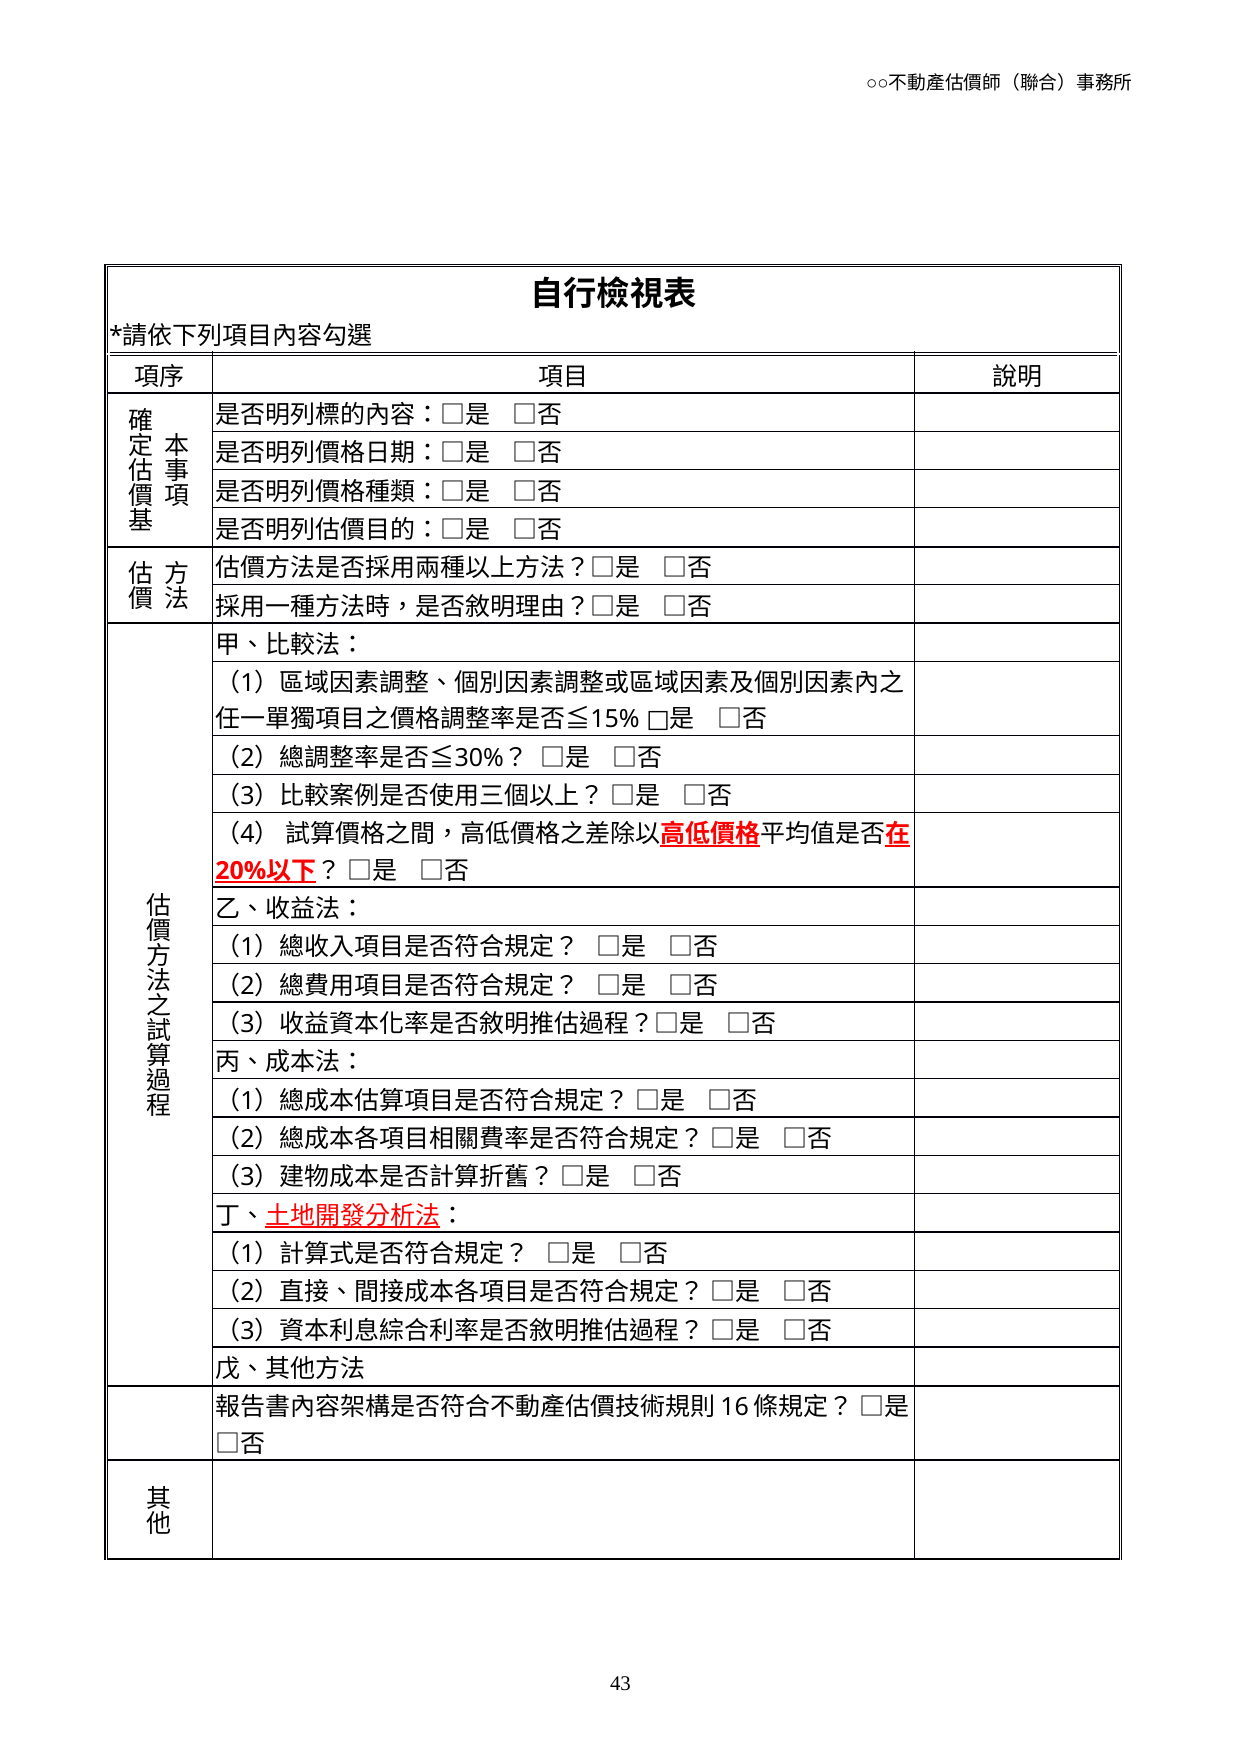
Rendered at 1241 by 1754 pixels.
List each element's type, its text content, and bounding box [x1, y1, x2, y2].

table_cell [915, 775, 1119, 812]
table_cell （3）建物成本是否計算折舊？ □是 □否 [213, 1156, 914, 1193]
table_cell [915, 1118, 1119, 1155]
table_cell [915, 394, 1119, 431]
table_cell 戊、其他方法 [213, 1348, 914, 1385]
table_cell 估價方法之試算過程 [108, 624, 212, 1385]
table_cell [108, 1387, 212, 1459]
table_cell （2）總調整率是否≦30%？ □是 □否 [213, 736, 914, 773]
table_cell （2）總費用項目是否符合規定？ □是 □否 [213, 964, 914, 1001]
table_cell 甲、比較法： [213, 624, 914, 661]
table_cell （2）總成本各項目相關費率是否符合規定？ □是 □否 [213, 1118, 914, 1155]
table_cell [915, 624, 1119, 661]
table_cell [915, 1271, 1119, 1308]
table_cell [915, 1348, 1119, 1385]
table_cell 是否明列價格種類：□是 □否 [213, 470, 914, 507]
table_cell [915, 813, 1119, 886]
table_cell （3）比較案例是否使用三個以上？ □是 □否 [213, 775, 914, 812]
table_cell 本事項 確定估價基 [108, 394, 212, 546]
table_cell [915, 585, 1119, 622]
table_cell 項目 [213, 356, 914, 392]
table_cell [915, 1233, 1119, 1270]
table_cell [915, 926, 1119, 963]
table_cell 項序 [106, 351, 212, 392]
table_cell [915, 1461, 1119, 1558]
table_cell [915, 1041, 1119, 1078]
table_cell [915, 508, 1119, 546]
table_cell 說明 [915, 351, 1121, 392]
table_cell 丁、土地開發分析法： [213, 1194, 914, 1231]
table_cell （1）總收入項目是否符合規定？ □是 □否 [213, 926, 914, 963]
table_cell [915, 662, 1119, 735]
table_cell [915, 736, 1119, 773]
table_cell （1）計算式是否符合規定？ □是 □否 [213, 1233, 914, 1270]
table_cell 報告書內容架構是否符合不動產估價技術規則16條規定？ □是 □否 [213, 1387, 914, 1459]
table_cell [915, 1003, 1119, 1040]
table_cell [915, 1387, 1119, 1459]
table_cell [915, 1309, 1119, 1346]
table_cell （1）總成本估算項目是否符合規定？ □是 □否 [213, 1079, 914, 1116]
table_cell [915, 1194, 1119, 1231]
table_cell （4） 試算價格之間，高低價格之差除以高低價格平均值是否在20%以下？ □是 □否 [213, 813, 914, 886]
table_cell 方法估價 [108, 548, 212, 622]
table_cell （1）區域因素調整、個別因素調整或區域因素及個別因素內之任一單獨項目之價格調整率是否≦15% □是 □否 [213, 662, 914, 735]
table_header 自行檢視表 [108, 267, 1119, 315]
table_cell 乙、收益法： [213, 888, 914, 925]
table_cell 是否明列估價目的：□是 □否 [213, 508, 914, 546]
table_cell 丙、成本法： [213, 1041, 914, 1078]
table_cell [213, 1461, 914, 1558]
table_cell （3）資本利息綜合利率是否敘明推估過程？ □是 □否 [213, 1309, 914, 1346]
table_cell [915, 548, 1119, 584]
table_cell （2）直接、間接成本各項目是否符合規定？ □是 □否 [213, 1271, 914, 1308]
table_cell （3）收益資本化率是否敘明推估過程？□是 □否 [213, 1003, 914, 1040]
table_cell [915, 888, 1119, 925]
table_cell [915, 1156, 1119, 1193]
table_cell *請依下列項目內容勾選 [108, 315, 1119, 351]
table_cell [915, 1079, 1119, 1116]
table_cell 其他 [108, 1461, 212, 1558]
table_cell 採用一種方法時，是否敘明理由？□是 □否 [213, 585, 914, 622]
table_cell 是否明列標的內容：□是 □否 [213, 394, 914, 431]
table_cell [915, 432, 1119, 469]
table_cell 是否明列價格日期：□是 □否 [213, 432, 914, 469]
table_cell [915, 964, 1119, 1001]
table_cell 估價方法是否採用兩種以上方法？□是 □否 [213, 548, 914, 584]
table_cell [915, 470, 1119, 507]
